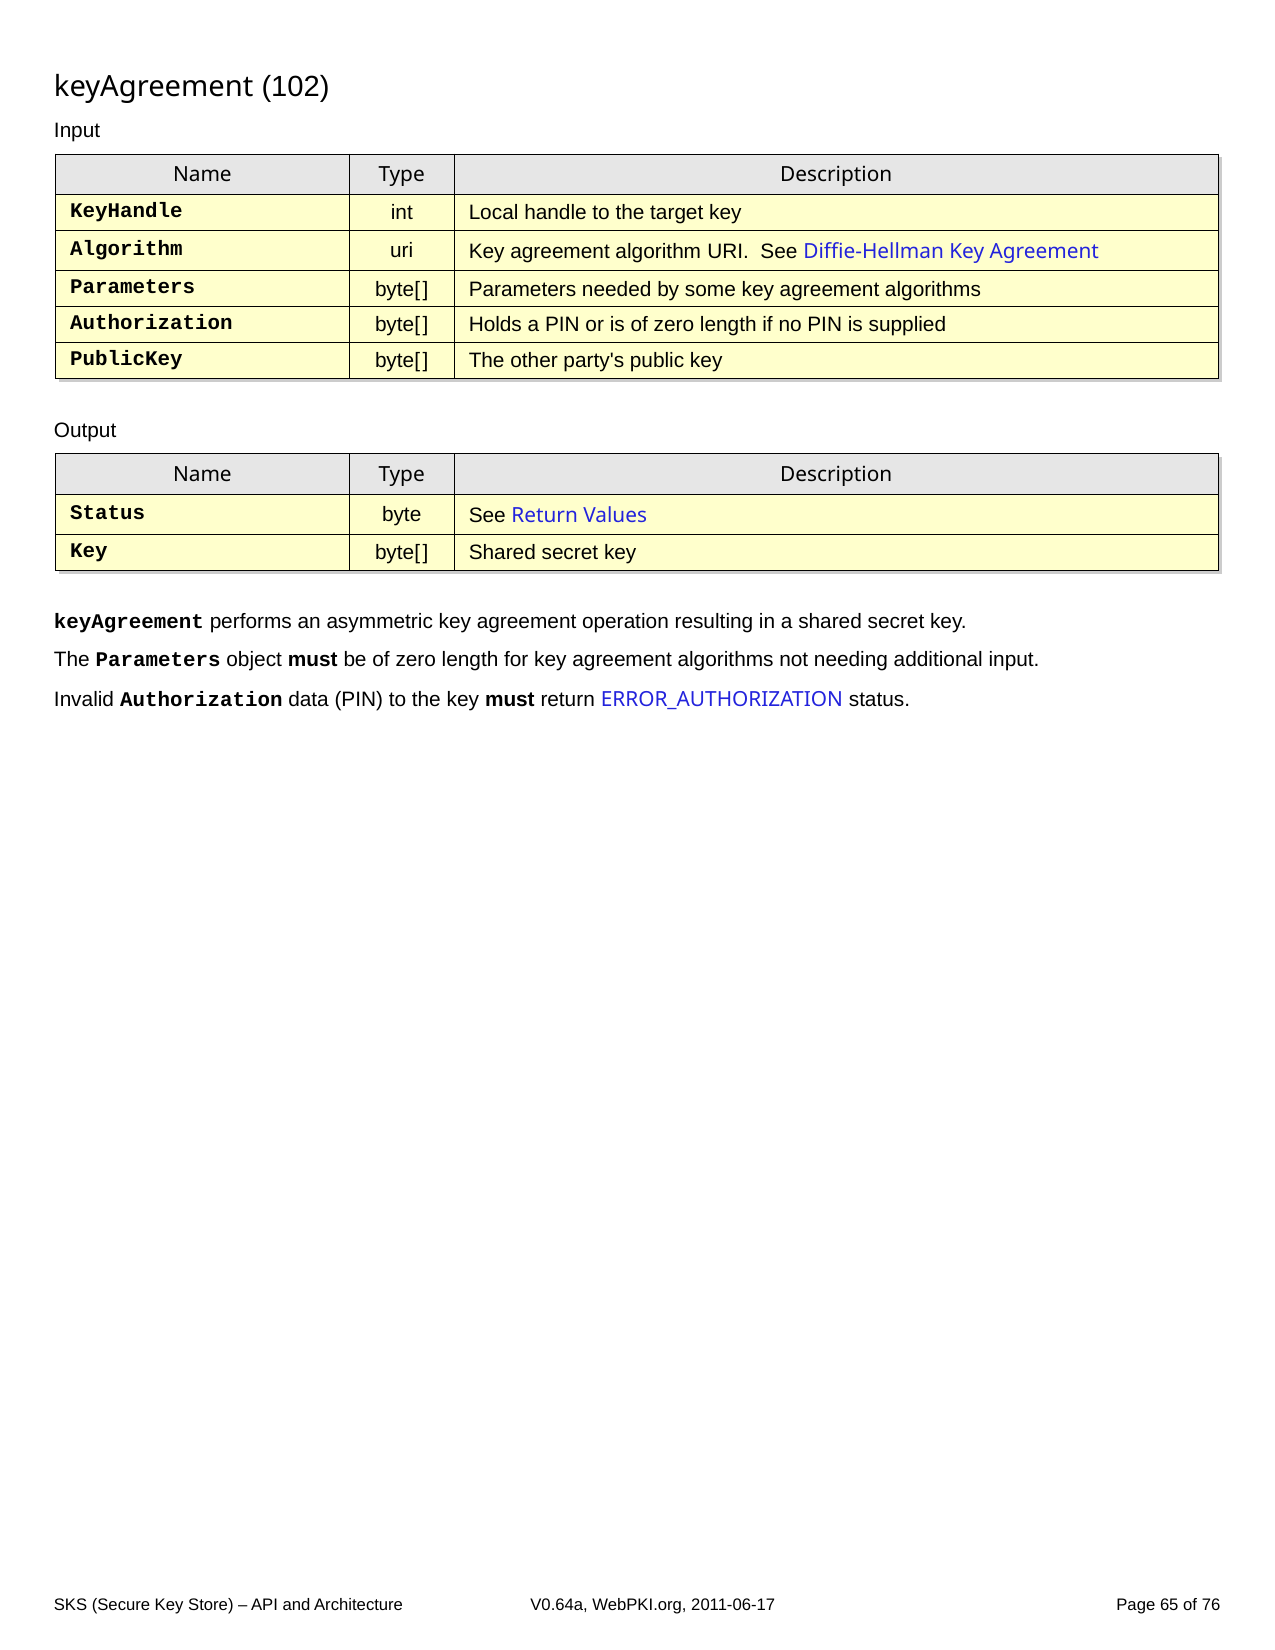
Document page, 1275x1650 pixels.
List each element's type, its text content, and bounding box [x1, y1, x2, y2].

table_cell Status [56, 495, 349, 534]
text keyAgreement performs an asymmetric key agreement operation resulting in a shared secret key. [54, 609, 1221, 635]
table_cell Local handle to the target key [455, 195, 1218, 230]
table_cell byte⁮[ ] [350, 343, 454, 378]
table_header Type [350, 155, 454, 194]
table_cell The other party's public key [455, 343, 1218, 378]
table_cell byte⁮[ ] [350, 307, 454, 342]
subtitle keyAgreement (102) [54, 66, 1221, 105]
table_cell byte [350, 495, 454, 534]
table_cell PublicKey [56, 343, 349, 378]
table_cell Key [56, 535, 349, 570]
table_header Name [56, 155, 349, 194]
table_cell Authorization [56, 307, 349, 342]
table_cell Algorithm [56, 231, 349, 270]
table_cell Key agreement algorithm URI. See Diffie-Hellman Key Agreement ‎ [455, 231, 1218, 270]
table_cell int [350, 195, 454, 230]
table_header Type [350, 454, 454, 494]
table_cell uri [350, 231, 454, 270]
table_cell byte⁮[ ] [350, 271, 454, 306]
text Invalid Authorization data (PIN) to the key must return ERROR_AUTHORIZATION status. [54, 684, 1221, 713]
text Input [54, 118, 1221, 142]
text Output [54, 417, 1221, 441]
table_cell Parameters needed by some key agreement algorithms [455, 271, 1218, 306]
table_cell Parameters [56, 271, 349, 306]
table_cell Shared secret key [455, 535, 1218, 570]
table_header Description [455, 155, 1218, 194]
table_cell byte⁮[ ] [350, 535, 454, 570]
text The Parameters object must be of zero length for key agreement algorithms not needing additional input. [54, 647, 1221, 673]
table_cell See Return Values [455, 495, 1218, 534]
table_cell Holds a PIN or is of zero length if no PIN is supplied [455, 307, 1218, 342]
table_header Description [455, 454, 1218, 494]
table_cell KeyHandle [56, 195, 349, 230]
table_header Name [56, 454, 349, 494]
